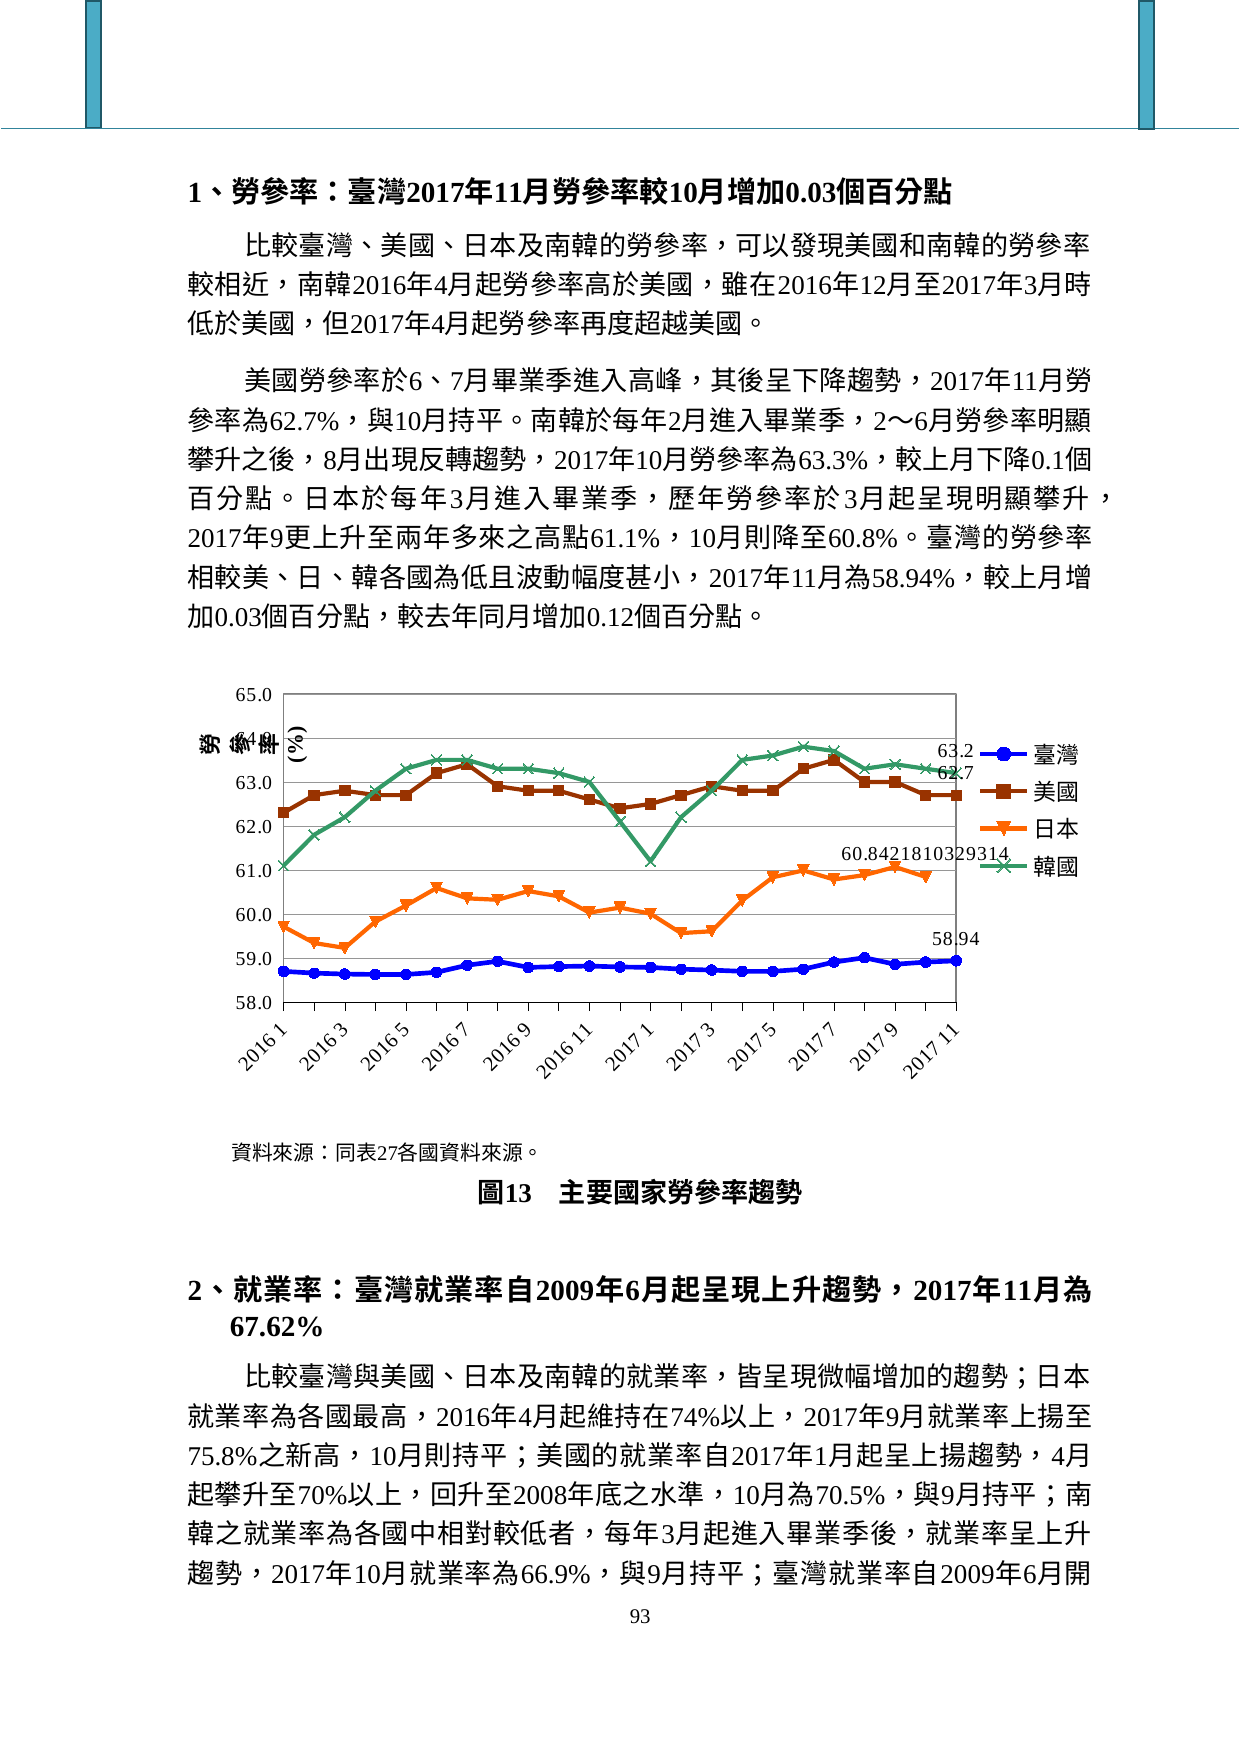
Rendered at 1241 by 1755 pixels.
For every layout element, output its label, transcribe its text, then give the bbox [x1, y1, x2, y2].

text 比較臺灣、美國、日本及南韓的勞參率，可以發現美國和南韓的勞參率較相近，南韓2016年4月起勞參率高於美國，雖在2016年12月至2017年3月時低於美國，但2017年4月起勞參率再度超越美國。 [187, 224, 1093, 342]
text 1、勞參率：臺灣2017年11月勞參率較10月增加0.03個百分點 [187, 169, 1093, 211]
text 圖13 主要國家勞參率趨勢 [187, 1171, 1093, 1211]
text 比較臺灣與美國、日本及南韓的就業率，皆呈現微幅增加的趨勢；日本就業率為各國最高，2016年4月起維持在74%以上，2017年9月就業率上揚至75.8%之新高，10月則持平；美國的就業率自2017年1月起呈上揚趨勢，4月起攀升至70%以上，回升至2008年底之水準，10月為70.5%，與9月持平；南韓之就業率為各國中相對較低者，每年3月起進入畢業季後，就業率呈上升趨勢，2017年10月就業率為66.9%，與9月持平；臺灣就業率自2009年6月開 [187, 1355, 1093, 1591]
text 美國勞參率於6、7月畢業季進入高峰，其後呈下降趨勢，2017年11月勞參率為62.7%，與10月持平。南韓於每年2月進入畢業季，2〜6月勞參率明顯攀升之後，8月出現反轉趨勢，2017年10月勞參率為63.3%，較上月下降0.1個百分點。日本於每年3月進入畢業季，歷年勞參率於3月起呈現明顯攀升，2017年9更上升至兩年多來之高點61.1%，10月則降至60.8%。臺灣的勞參率相較美、日、韓各國為低且波動幅度甚小，2017年11月為58.94%，較上月增加0.03個百分點，較去年同月增加0.12個百分點。 [187, 359, 1093, 634]
text 2、就業率：臺灣就業率自2009年6月起呈現上升趨勢，2017年11月為67.62% [187, 1267, 1093, 1343]
text 資料來源：同表27各國資料來源。 [187, 1136, 1093, 1166]
